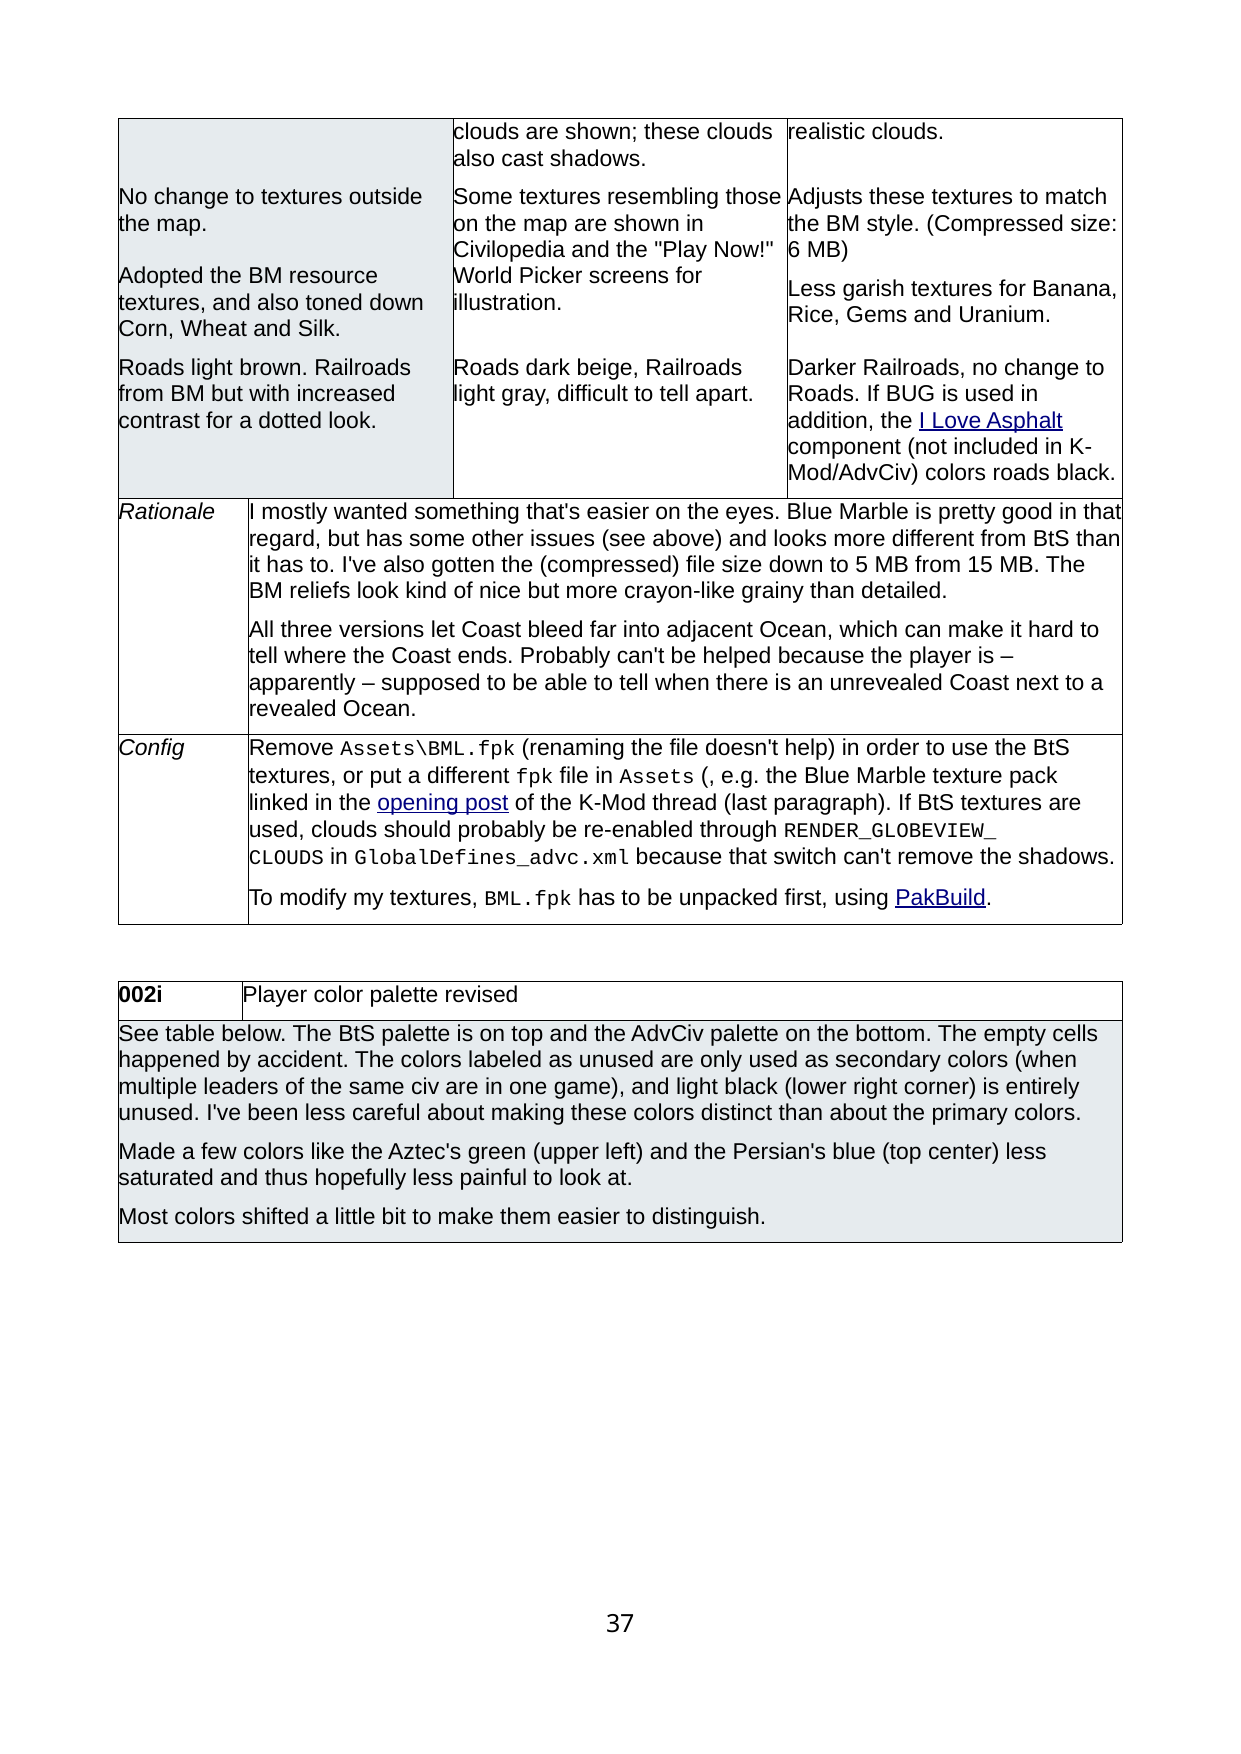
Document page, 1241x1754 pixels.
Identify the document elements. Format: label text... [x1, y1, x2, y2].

table_cell realistic clouds. Adjusts these textures to match the BM style. (Compressed size: 6 MB) Less garish textures for Banana, Rice, Gems and Uranium. Darker Railroads, no change to Roads. If BUG is used in addition, the I Love Asphalt component (not included in K-Mod/AdvCiv) colors roads black. [788, 119, 1122, 498]
table_cell Config [119, 735, 248, 923]
table_cell Remove Assets\BML.fpk (renaming the file doesn't help) in order to use the BtS textures, or put a different fpk file in Assets (, e.g. the Blue Marble texture pack linked in the opening post of the K-Mod thread (last paragraph). If BtS textures are used, clouds should probably be re-enabled through RENDER_GLOBEVIEW_ CLOUDS in GlobalDefines_advc.xml because that switch can't remove the shadows. To modify my textures, BML.fpk has to be unpacked first, using PakBuild. [249, 735, 1122, 923]
table_cell I mostly wanted something that's easier on the eyes. Blue Marble is pretty good in that regard, but has some other issues (see above) and looks more different from BtS than it has to. I've also gotten the (compressed) file size down to 5 MB from 15 MB. The BM reliefs look kind of nice but more crayon-like grainy than detailed. All three versions let Coast bleed far into adjacent Ocean, which can make it hard to tell where the Coast ends. Probably can't be helped because the player is – apparently – supposed to be able to tell when there is an unrevealed Coast next to a revealed Ocean. [249, 499, 1122, 734]
table_cell No change to textures outside the map. Adopted the BM resource textures, and also toned down Corn, Wheat and Silk. Roads light brown. Railroads from BM but with increased contrast for a dotted look. [119, 119, 453, 498]
table_cell See table below. The BtS palette is on top and the AdvCiv palette on the bottom. The empty cells happened by accident. The colors labeled as unused are only used as secondary colors (when multiple leaders of the same civ are in one game), and light black (lower right corner) is entirely unused. I've been less careful about making these colors distinct than about the primary colors. Made a few colors like the Aztec's green (upper left) and the Persian's blue (top center) less saturated and thus hopefully less painful to look at. Most colors shifted a little bit to make them easier to distinguish. [119, 1021, 1122, 1242]
table_header Player color palette revised [243, 982, 1122, 1020]
table_header 002i [119, 982, 242, 1020]
table_cell Rationale [119, 499, 248, 734]
table_cell clouds are shown; these clouds also cast shadows. Some textures resembling those on the map are shown in Civilopedia and the "Play Now!" World Picker screens for illustration. Roads dark beige, Railroads light gray, difficult to tell apart. [454, 119, 787, 498]
